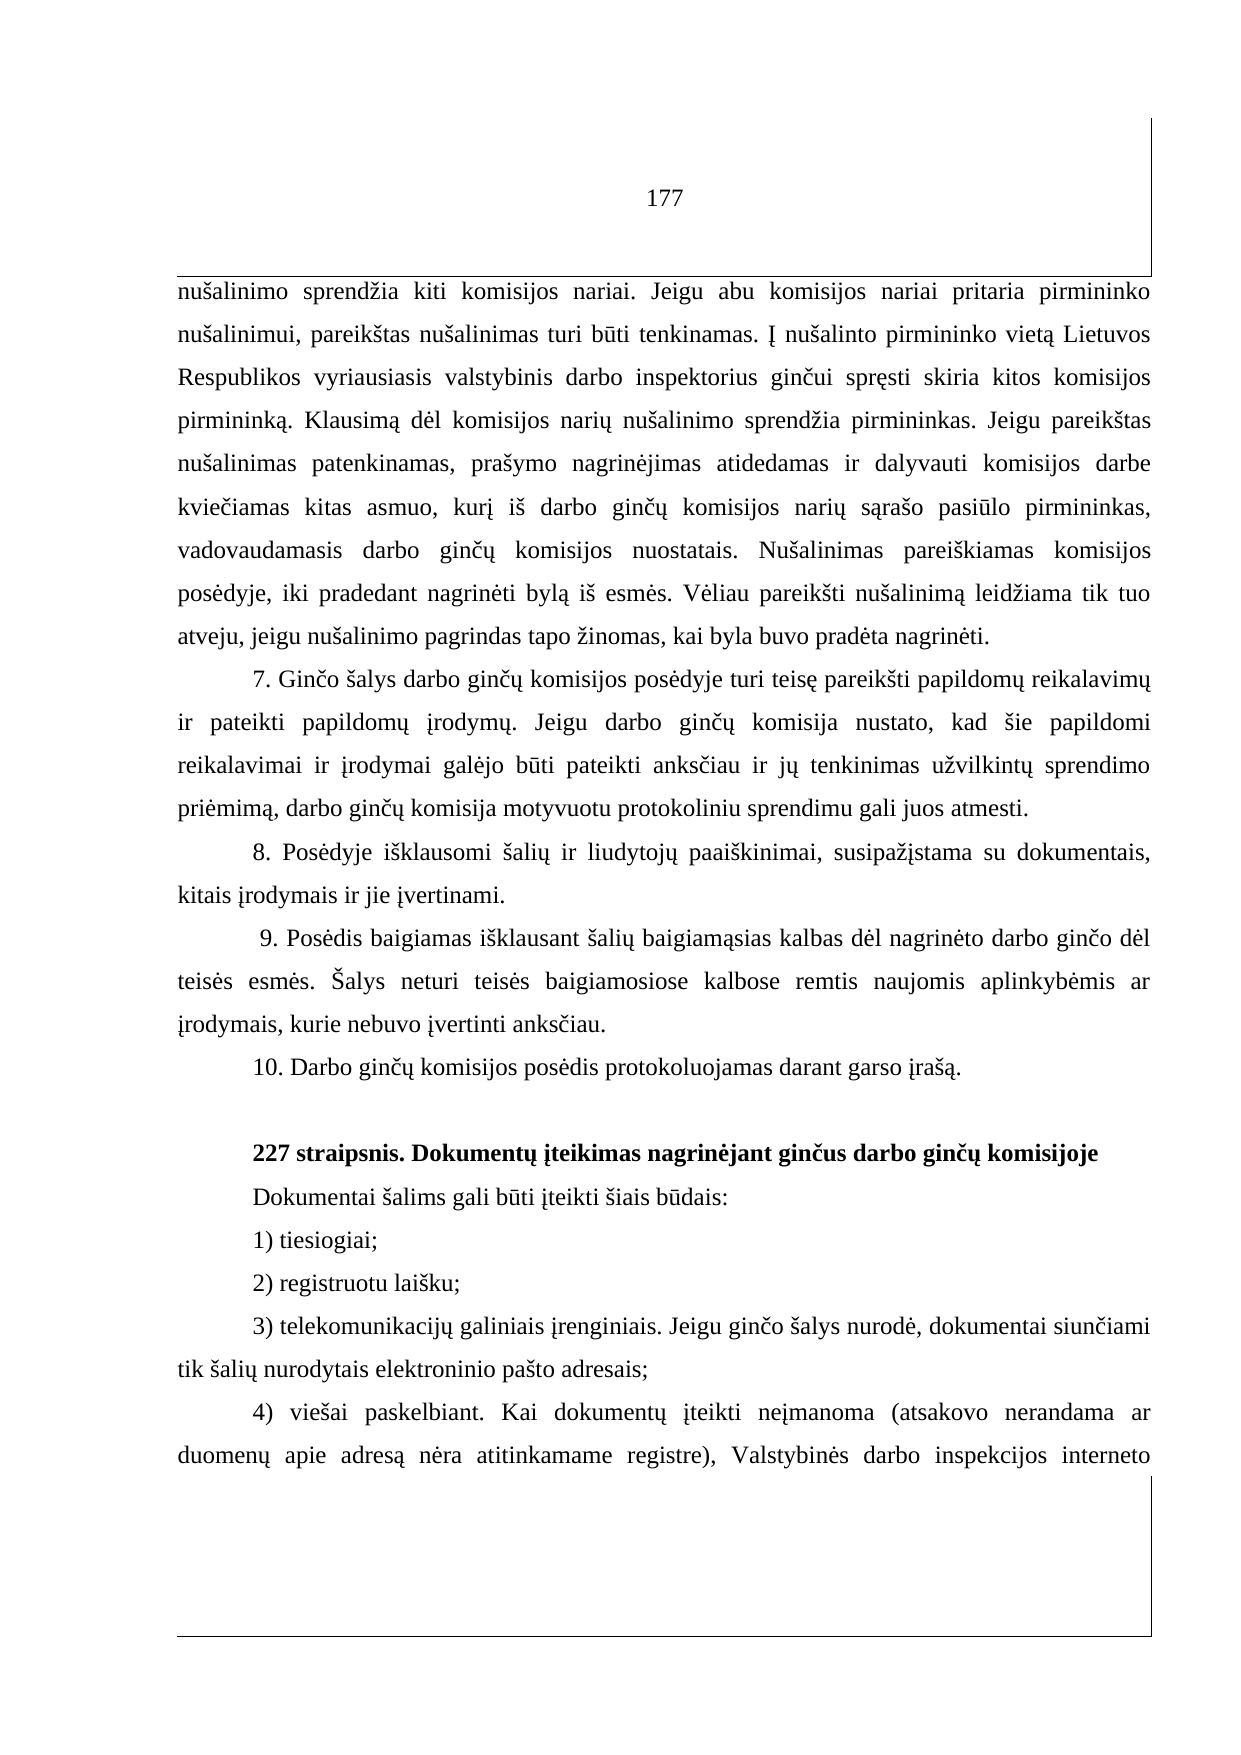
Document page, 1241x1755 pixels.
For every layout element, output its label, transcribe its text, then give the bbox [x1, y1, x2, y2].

text 1) tiesiogiai; [177, 1225, 1152, 1253]
text 7. Ginčo šalys darbo ginčų komisijos posėdyje turi teisę pareikšti papildomų reikalavimų ir pateikti papildomų įrodymų. Jeigu darbo ginčų komisija nustato, kad šie papildomi reikalavimai ir įrodymai galėjo būti pateikti anksčiau ir jų tenkinimas užvilkintų sprendimo priėmimą, darbo ginčų komisija motyvuotu protokoliniu sprendimu gali juos atmesti. [177, 664, 1152, 822]
text 10. Darbo ginčų komisijos posėdis protokoluojamas darant garso įrašą. [177, 1052, 1152, 1081]
subtitle 227 straipsnis. Dokumentų įteikimas nagrinėjant ginčus darbo ginčų komisijoje [177, 1138, 1152, 1167]
text 4) viešai paskelbiant. Kai dokumentų įteikti neįmanoma (atsakovo nerandama ar duomenų apie adresą nėra atitinkamame registre), Valstybinės darbo inspekcijos interneto [177, 1397, 1152, 1469]
text 3) telekomunikacijų galiniais įrenginiais. Jeigu ginčo šalys nurodė, dokumentai siunčiami tik šalių nurodytais elektroninio pašto adresais; [177, 1311, 1152, 1383]
text Dokumentai šalims gali būti įteikti šiais būdais: [177, 1182, 1152, 1210]
text 9. Posėdis baigiamas išklausant šalių baigiamąsias kalbas dėl nagrinėto darbo ginčo dėl teisės esmės. Šalys neturi teisės baigiamosiose kalbose remtis naujomis aplinkybėmis ar įrodymais, kurie nebuvo įvertinti anksčiau. [177, 923, 1152, 1038]
text nušalinimo sprendžia kiti komisijos nariai. Jeigu abu komisijos nariai pritaria pirmininko nušalinimui, pareikštas nušalinimas turi būti tenkinamas. Į nušalinto pirmininko vietą Lietuvos Respublikos vyriausiasis valstybinis darbo inspektorius ginčui spręsti skiria kitos komisijos pirmininką. Klausimą dėl komisijos narių nušalinimo sprendžia pirmininkas. Jeigu pareikštas nušalinimas patenkinamas, prašymo nagrinėjimas atidedamas ir dalyvauti komisijos darbe kviečiamas kitas asmuo, kurį iš darbo ginčų komisijos narių sąrašo pasiūlo pirmininkas, vadovaudamasis darbo ginčų komisijos nuostatais. Nušalinimas pareiškiamas komisijos posėdyje, iki pradedant nagrinėti bylą iš esmės. Vėliau pareikšti nušalinimą leidžiama tik tuo atveju, jeigu nušalinimo pagrindas tapo žinomas, kai byla buvo pradėta nagrinėti. [177, 276, 1152, 650]
text 8. Posėdyje išklausomi šalių ir liudytojų paaiškinimai, susipažįstama su dokumentais, kitais įrodymais ir jie įvertinami. [177, 837, 1152, 908]
text 2) registruotu laišku; [177, 1268, 1152, 1297]
